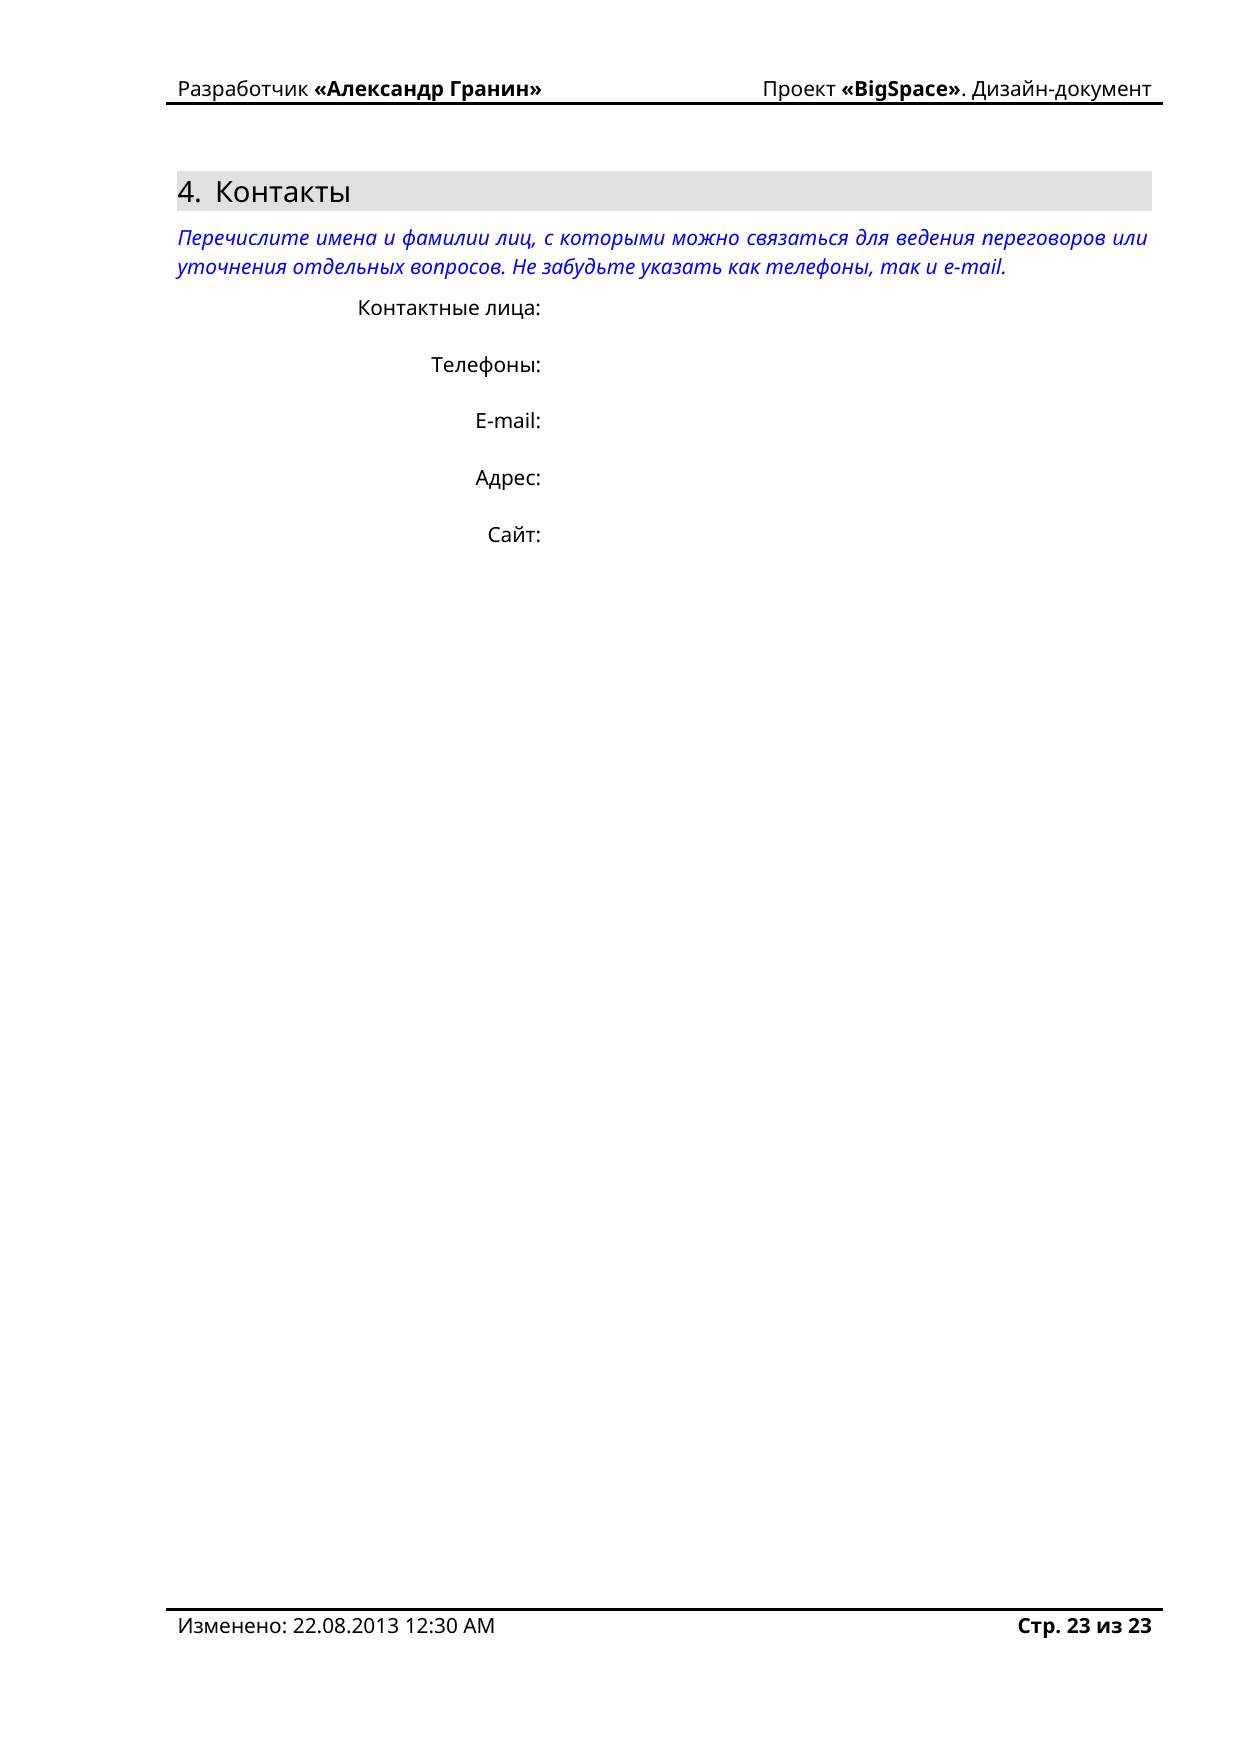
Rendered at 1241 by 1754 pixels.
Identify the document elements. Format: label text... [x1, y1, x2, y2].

table_cell [552, 435, 1152, 463]
table_cell [166, 378, 552, 407]
table_cell Телефоны: [166, 350, 552, 378]
table_header Контактные лица: [166, 293, 552, 321]
table_cell [166, 435, 552, 463]
table_cell [552, 492, 1152, 520]
table_header [552, 293, 1152, 321]
table_cell [552, 464, 1152, 492]
table_cell Сайт: [166, 520, 552, 549]
table_cell [552, 407, 1152, 435]
table_cell [552, 520, 1152, 549]
table_cell [552, 321, 1152, 350]
subtitle Контакты [177, 171, 1152, 211]
table_cell E-mail: [166, 407, 552, 435]
table_cell [166, 321, 552, 350]
table_cell Адрес: [166, 464, 552, 492]
table_cell [552, 350, 1152, 378]
table_cell [166, 492, 552, 520]
table_cell [552, 378, 1152, 407]
text Перечислите имена и фамилии лиц, с которыми можно связаться для ведения переговоров или уточнения отдельных вопросов. Не забудьте указать как телефоны, так и e-mail. [177, 223, 1152, 280]
